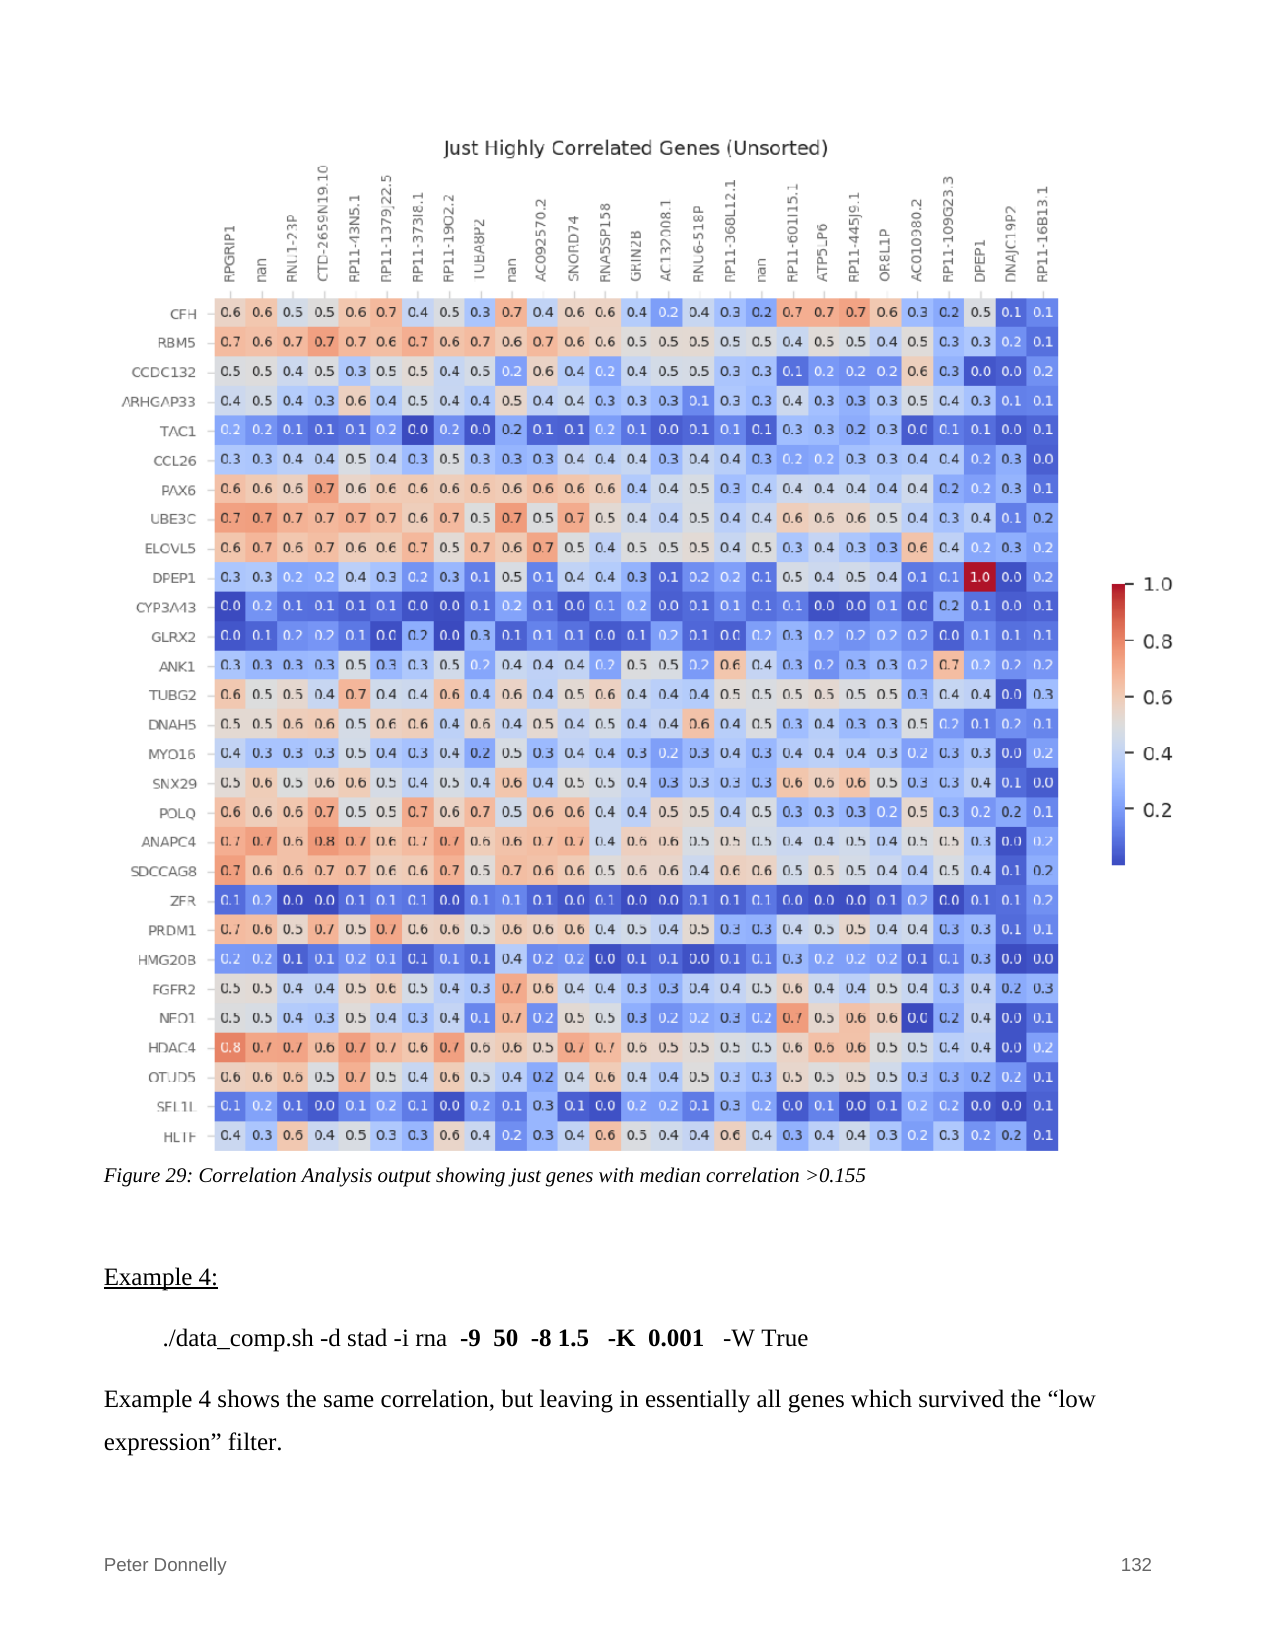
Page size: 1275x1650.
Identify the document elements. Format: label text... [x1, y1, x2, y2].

text Example 4 shows the same correlation, but leaving in essentially all genes which survived the “low expression” filter. [103, 1384, 1181, 1456]
text ./data_comp.sh -d stad -i rna -9 50 -8 1.5 -K 0.001 -W True [162, 1323, 1181, 1352]
text Example 4: [103, 1262, 1181, 1291]
text Figure 29: Correlation Analysis output showing just genes with median correlation >0.155 [103, 1163, 1181, 1187]
picture [103, 132, 1182, 1163]
